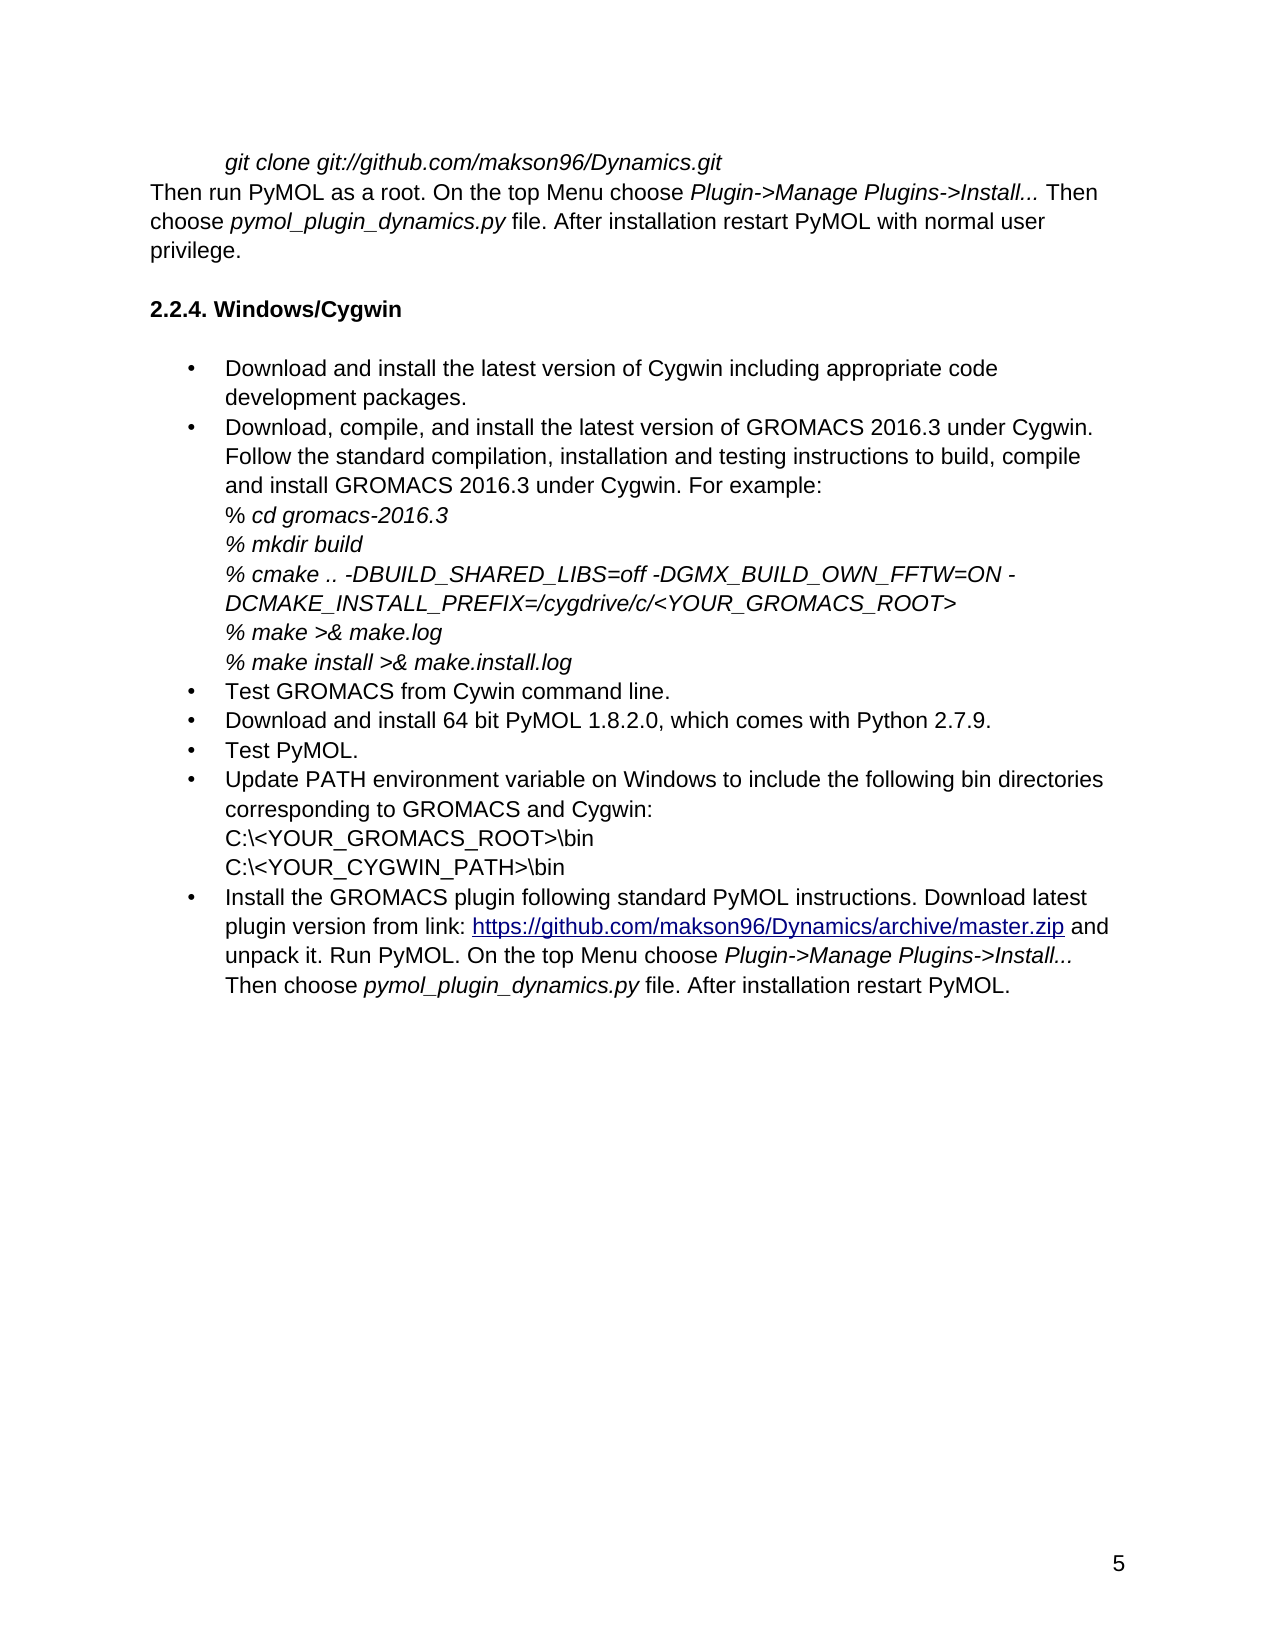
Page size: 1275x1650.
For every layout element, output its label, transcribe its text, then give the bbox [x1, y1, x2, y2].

text Then run PyMOL as a root. On the top Menu choose Plugin->Manage Plugins->Install... Then choose pymol_plugin_dynamics.py file. After installation restart PyMOL with normal user privilege. [150, 179, 1125, 264]
list Download, compile, and install the latest version of GROMACS 2016.3 under Cygwin. Follow the standard compilation, installation and testing instructions to build, compile and install GROMACS 2016.3 under Cygwin. For example: [187, 414, 1125, 499]
list % cmake .. -DBUILD_SHARED_LIBS=off -DGMX_BUILD_OWN_FFTW=ON -DCMAKE_INSTALL_PREFIX=/cygdrive/c/<YOUR_GROMACS_ROOT> [187, 561, 1125, 616]
list % make >& make.log [187, 620, 1125, 646]
text git clone git://github.com/makson96/Dynamics.git [150, 150, 1125, 176]
list % mkdir build [187, 532, 1125, 557]
list Test PyMOL. [187, 737, 1125, 763]
list Download and install 64 bit PyMOL 1.8.2.0, which comes with Python 2.7.9. [187, 708, 1125, 734]
text 2.2.4. Windows/Cygwin [150, 297, 1125, 322]
list Update PATH environment variable on Windows to include the following bin directories corresponding to GROMACS and Cygwin: [187, 767, 1125, 822]
list Test GROMACS from Cywin command line. [187, 679, 1125, 704]
list % cd gromacs-2016.3 [187, 502, 1125, 528]
list C:\<YOUR_CYGWIN_PATH>\bin [187, 855, 1125, 881]
list C:\<YOUR_GROMACS_ROOT>\bin [187, 826, 1125, 851]
list Install the GROMACS plugin following standard PyMOL instructions. Download latest plugin version from link: https://github.com/makson96/Dynamics/archive/master.zip and unpack it. Run PyMOL. On the top Menu choose Plugin->Manage Plugins->Install... Then choose pymol_plugin_dynamics.py file. After installation restart PyMOL. [187, 884, 1125, 998]
list Download and install the latest version of Cygwin including appropriate code development packages. [187, 356, 1125, 411]
list % make install >& make.install.log [187, 649, 1125, 675]
